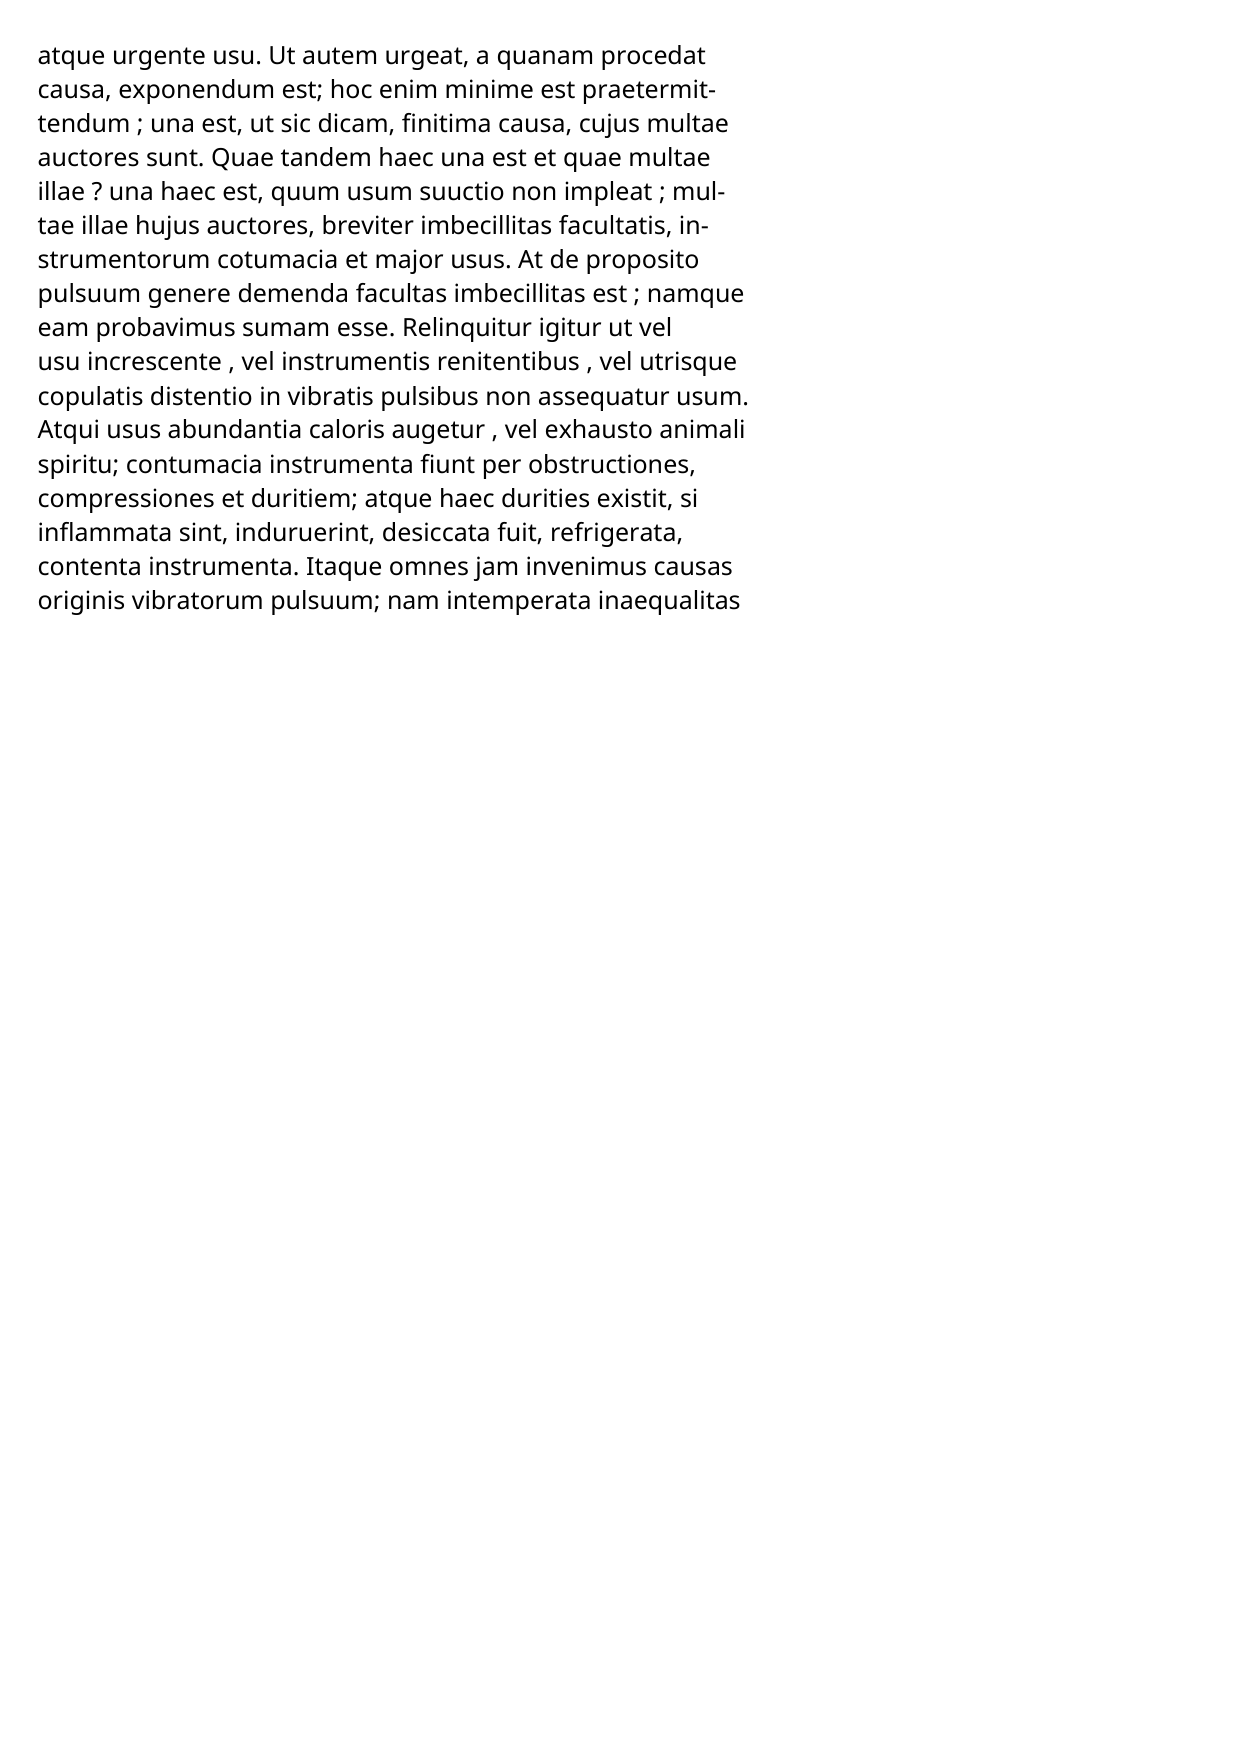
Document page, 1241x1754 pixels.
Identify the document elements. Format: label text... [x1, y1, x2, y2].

text atque urgente usu. Ut autem urgeat, a quanam procedat causa, exponendum est; hoc enim minime est praetermit- tendum ; una est, ut sic dicam, finitima causa, cujus multae auctores sunt. Quae tandem haec una est et quae multae illae ? una haec est, quum usum suuctio non impleat ; mul- tae illae hujus auctores, breviter imbecillitas facultatis, in- strumentorum cotumacia et major usus. At de proposito pulsuum genere demenda facultas imbecillitas est ; namque eam probavimus sumam esse. Relinquitur igitur ut vel usu increscente , vel instrumentis renitentibus , vel utrisque copulatis distentio in vibratis pulsibus non assequatur usum. Atqui usus abundantia caloris augetur , vel exhausto animali spiritu; contumacia instrumenta fiunt per obstructiones, compressiones et duritiem; atque haec durities existit, si inflammata sint, induruerint, desiccata fuit, refrigerata, contenta instrumenta. Itaque omnes jam invenimus causas originis vibratorum pulsuum; nam intemperata inaequalitas [37, 37, 1203, 617]
